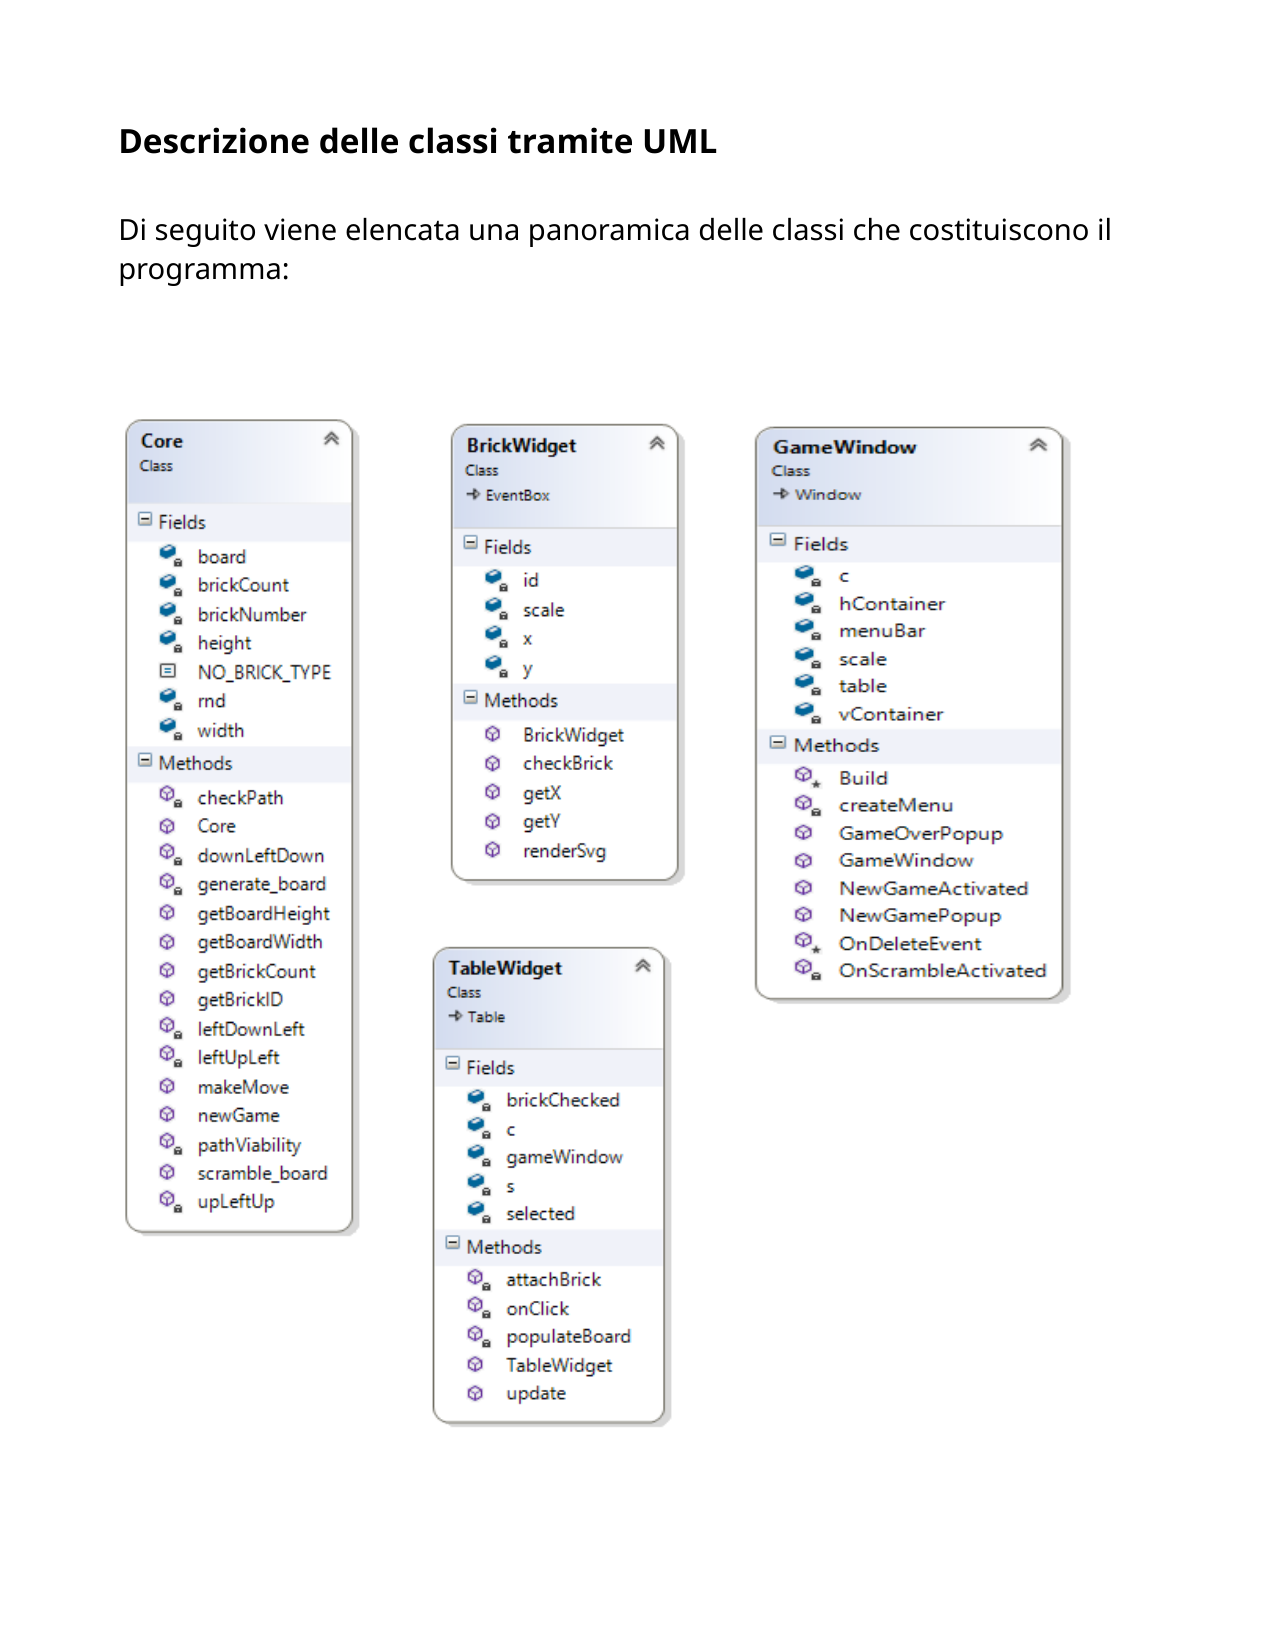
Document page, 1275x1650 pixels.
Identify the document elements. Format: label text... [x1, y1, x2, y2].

picture [425, 935, 678, 1438]
picture [750, 418, 1082, 1013]
picture [445, 418, 693, 892]
picture [121, 415, 369, 1241]
text Di seguito viene elencata una panoramica delle classi che costituiscono il programma: [118, 209, 1157, 288]
text Descrizione delle classi tramite UML [118, 118, 1157, 163]
